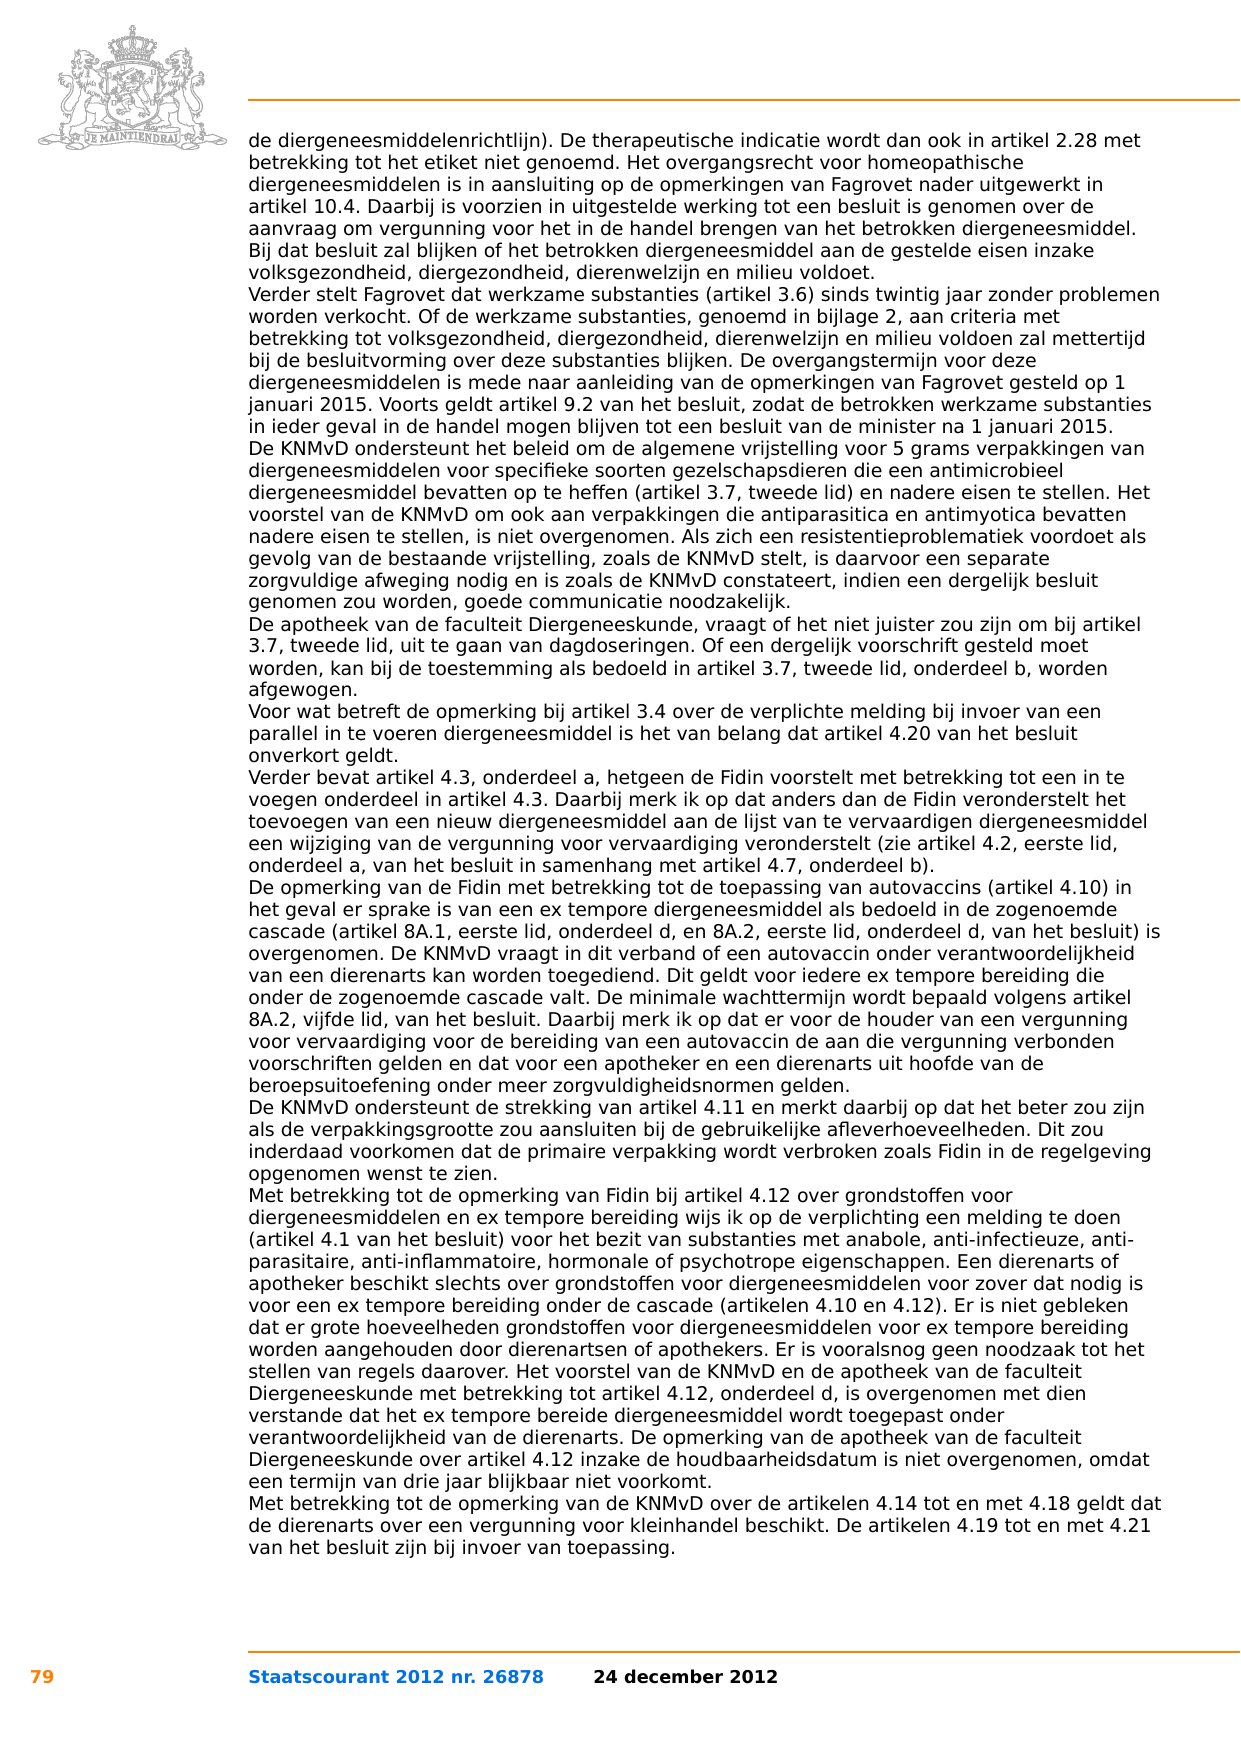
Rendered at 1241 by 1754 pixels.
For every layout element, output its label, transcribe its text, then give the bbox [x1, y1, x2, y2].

text Met betrekking tot de opmerking van de KNMvD over de artikelen 4.14 tot en met 4.18 geldt dat de dierenarts over een vergunning voor kleinhandel beschikt. De artikelen 4.19 tot en met 4.21 van het besluit zijn bij invoer van toepassing. [248, 1493, 1163, 1558]
text Voor wat betreft de opmerking bij artikel 3.4 over de verplichte melding bij invoer van een parallel in te voeren diergeneesmiddel is het van belang dat artikel 4.20 van het besluit onverkort geldt. [248, 701, 1163, 767]
text De KNMvD ondersteunt het beleid om de algemene vrijstelling voor 5 grams verpakkingen van diergeneesmiddelen voor specifieke soorten gezelschapsdieren die een antimicrobieel diergeneesmiddel bevatten op te heffen (artikel 3.7, tweede lid) en nadere eisen te stellen. Het voorstel van de KNMvD om ook aan verpakkingen die antiparasitica en antimyotica bevatten nadere eisen te stellen, is niet overgenomen. Als zich een resistentieproblematiek voordoet als gevolg van de bestaande vrijstelling, zoals de KNMvD stelt, is daarvoor een separate zorgvuldige afweging nodig en is zoals de KNMvD constateert, indien een dergelijk besluit genomen zou worden, goede communicatie noodzakelijk. [248, 438, 1163, 613]
text De KNMvD ondersteunt de strekking van artikel 4.11 en merkt daarbij op dat het beter zou zijn als de verpakkingsgrootte zou aansluiten bij de gebruikelijke afleverhoeveelheden. Dit zou inderdaad voorkomen dat de primaire verpakking wordt verbroken zoals Fidin in de regelgeving opgenomen wenst te zien. [248, 1097, 1163, 1185]
text De opmerking van de Fidin met betrekking tot de toepassing van autovaccins (artikel 4.10) in het geval er sprake is van een ex tempore diergeneesmiddel als bedoeld in de zogenoemde cascade (artikel 8A.1, eerste lid, onderdeel d, en 8A.2, eerste lid, onderdeel d, van het besluit) is overgenomen. De KNMvD vraagt in dit verband of een autovaccin onder verantwoordelijkheid van een dierenarts kan worden toegediend. Dit geldt voor iedere ex tempore bereiding die onder de zogenoemde cascade valt. De minimale wachttermijn wordt bepaald volgens artikel 8A.2, vijfde lid, van het besluit. Daarbij merk ik op dat er voor de houder van een vergunning voor vervaardiging voor de bereiding van een autovaccin de aan die vergunning verbonden voorschriften gelden en dat voor een apotheker en een dierenarts uit hoofde van de beroepsuitoefening onder meer zorgvuldigheidsnormen gelden. [248, 877, 1163, 1097]
text Verder stelt Fagrovet dat werkzame substanties (artikel 3.6) sinds twintig jaar zonder problemen worden verkocht. Of de werkzame substanties, genoemd in bijlage 2, aan criteria met betrekking tot volksgezondheid, diergezondheid, dierenwelzijn en milieu voldoen zal mettertijd bij de besluitvorming over deze substanties blijken. De overgangstermijn voor deze diergeneesmiddelen is mede naar aanleiding van de opmerkingen van Fagrovet gesteld op 1 januari 2015. Voorts geldt artikel 9.2 van het besluit, zodat de betrokken werkzame substanties in ieder geval in de handel mogen blijven tot een besluit van de minister na 1 januari 2015. [248, 284, 1163, 438]
text Verder bevat artikel 4.3, onderdeel a, hetgeen de Fidin voorstelt met betrekking tot een in te voegen onderdeel in artikel 4.3. Daarbij merk ik op dat anders dan de Fidin veronderstelt het toevoegen van een nieuw diergeneesmiddel aan de lijst van te vervaardigen diergeneesmiddel een wijziging van de vergunning voor vervaardiging veronderstelt (zie artikel 4.2, eerste lid, onderdeel a, van het besluit in samenhang met artikel 4.7, onderdeel b). [248, 767, 1163, 877]
text de diergeneesmiddelenrichtlijn). De therapeutische indicatie wordt dan ook in artikel 2.28 met betrekking tot het etiket niet genoemd. Het overgangsrecht voor homeopathische diergeneesmiddelen is in aansluiting op de opmerkingen van Fagrovet nader uitgewerkt in artikel 10.4. Daarbij is voorzien in uitgestelde werking tot een besluit is genomen over de aanvraag om vergunning voor het in de handel brengen van het betrokken diergeneesmiddel. Bij dat besluit zal blijken of het betrokken diergeneesmiddel aan de gestelde eisen inzake volksgezondheid, diergezondheid, dierenwelzijn en milieu voldoet. [248, 130, 1163, 284]
picture [38, 25, 227, 150]
text De apotheek van de faculteit Diergeneeskunde, vraagt of het niet juister zou zijn om bij artikel 3.7, tweede lid, uit te gaan van dagdoseringen. Of een dergelijk voorschrift gesteld moet worden, kan bij de toestemming als bedoeld in artikel 3.7, tweede lid, onderdeel b, worden afgewogen. [248, 613, 1163, 701]
text Met betrekking tot de opmerking van Fidin bij artikel 4.12 over grondstoffen voor diergeneesmiddelen en ex tempore bereiding wijs ik op de verplichting een melding te doen (artikel 4.1 van het besluit) voor het bezit van substanties met anabole, anti-infectieuze, anti-parasitaire, anti-inflammatoire, hormonale of psychotrope eigenschappen. Een dierenarts of apotheker beschikt slechts over grondstoffen voor diergeneesmiddelen voor zover dat nodig is voor een ex tempore bereiding onder de cascade (artikelen 4.10 en 4.12). Er is niet gebleken dat er grote hoeveelheden grondstoffen voor diergeneesmiddelen voor ex tempore bereiding worden aangehouden door dierenartsen of apothekers. Er is vooralsnog geen noodzaak tot het stellen van regels daarover. Het voorstel van de KNMvD en de apotheek van de faculteit Diergeneeskunde met betrekking tot artikel 4.12, onderdeel d, is overgenomen met dien verstande dat het ex tempore bereide diergeneesmiddel wordt toegepast onder verantwoordelijkheid van de dierenarts. De opmerking van de apotheek van de faculteit Diergeneeskunde over artikel 4.12 inzake de houdbaarheidsdatum is niet overgenomen, omdat een termijn van drie jaar blijkbaar niet voorkomt. [248, 1185, 1163, 1493]
